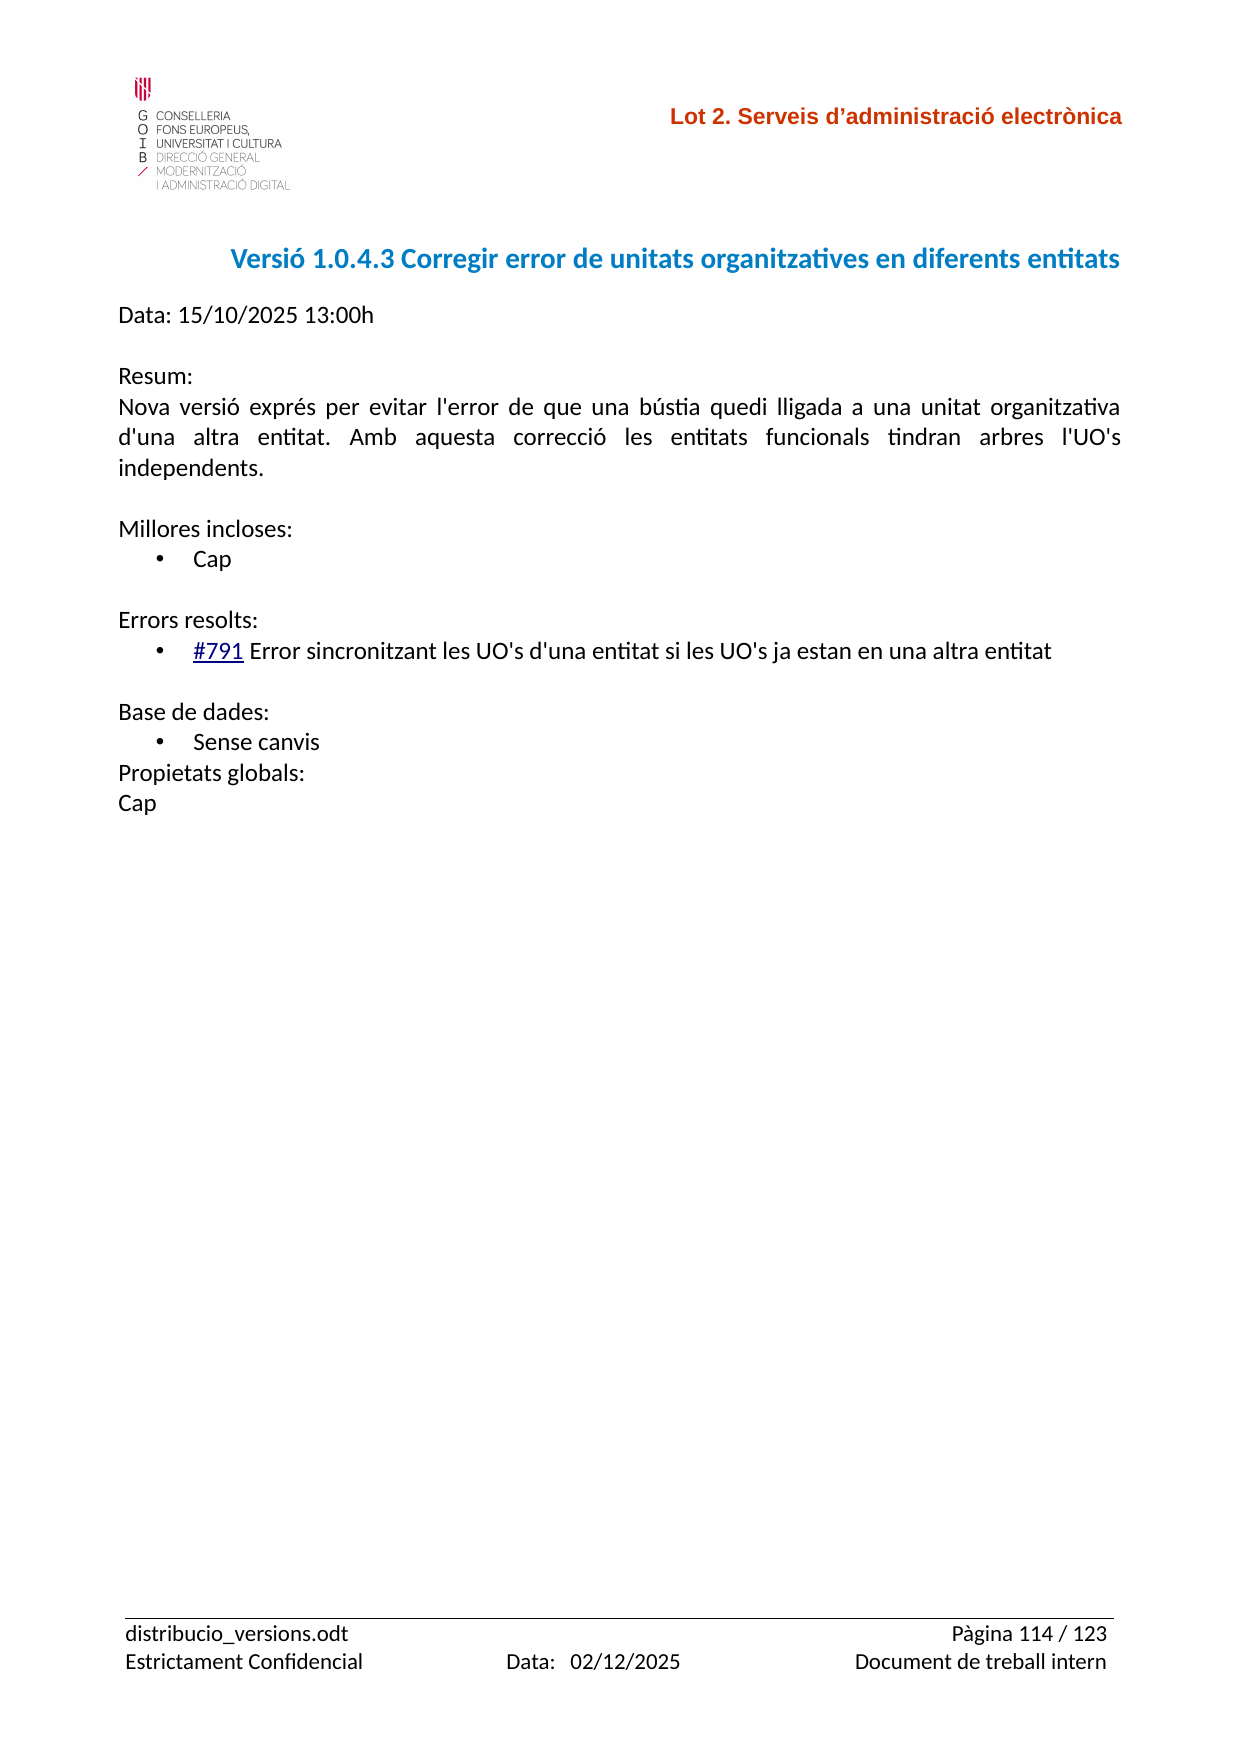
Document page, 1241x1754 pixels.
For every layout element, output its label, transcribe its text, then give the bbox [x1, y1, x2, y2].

text Millores incloses: [118, 513, 1122, 543]
text Cap [118, 787, 1122, 818]
list #791 Error sincronitzant les UO's d'una entitat si les UO's ja estan en una altra entitat [156, 635, 1122, 665]
list Sense canvis [156, 726, 1122, 757]
text Resum: [118, 360, 1122, 391]
list Cap [156, 543, 1122, 574]
subtitle Versió 1.0.4.3 Corregir error de unitats organitzatives en diferents entitats [153, 240, 1122, 275]
text Data: 15/10/2025 13:00h [118, 299, 1122, 329]
text Errors resolts: [118, 604, 1122, 635]
text Base de dades: [118, 696, 1122, 726]
text Nova versió exprés per evitar l'error de que una bústia quedi lligada a una unitat organitzativa d'una altra entitat. Amb aquesta correcció les entitats funcionals tindran arbres l'UO's independents. [118, 391, 1122, 482]
picture [126, 70, 299, 197]
text Propietats globals: [118, 757, 1122, 787]
